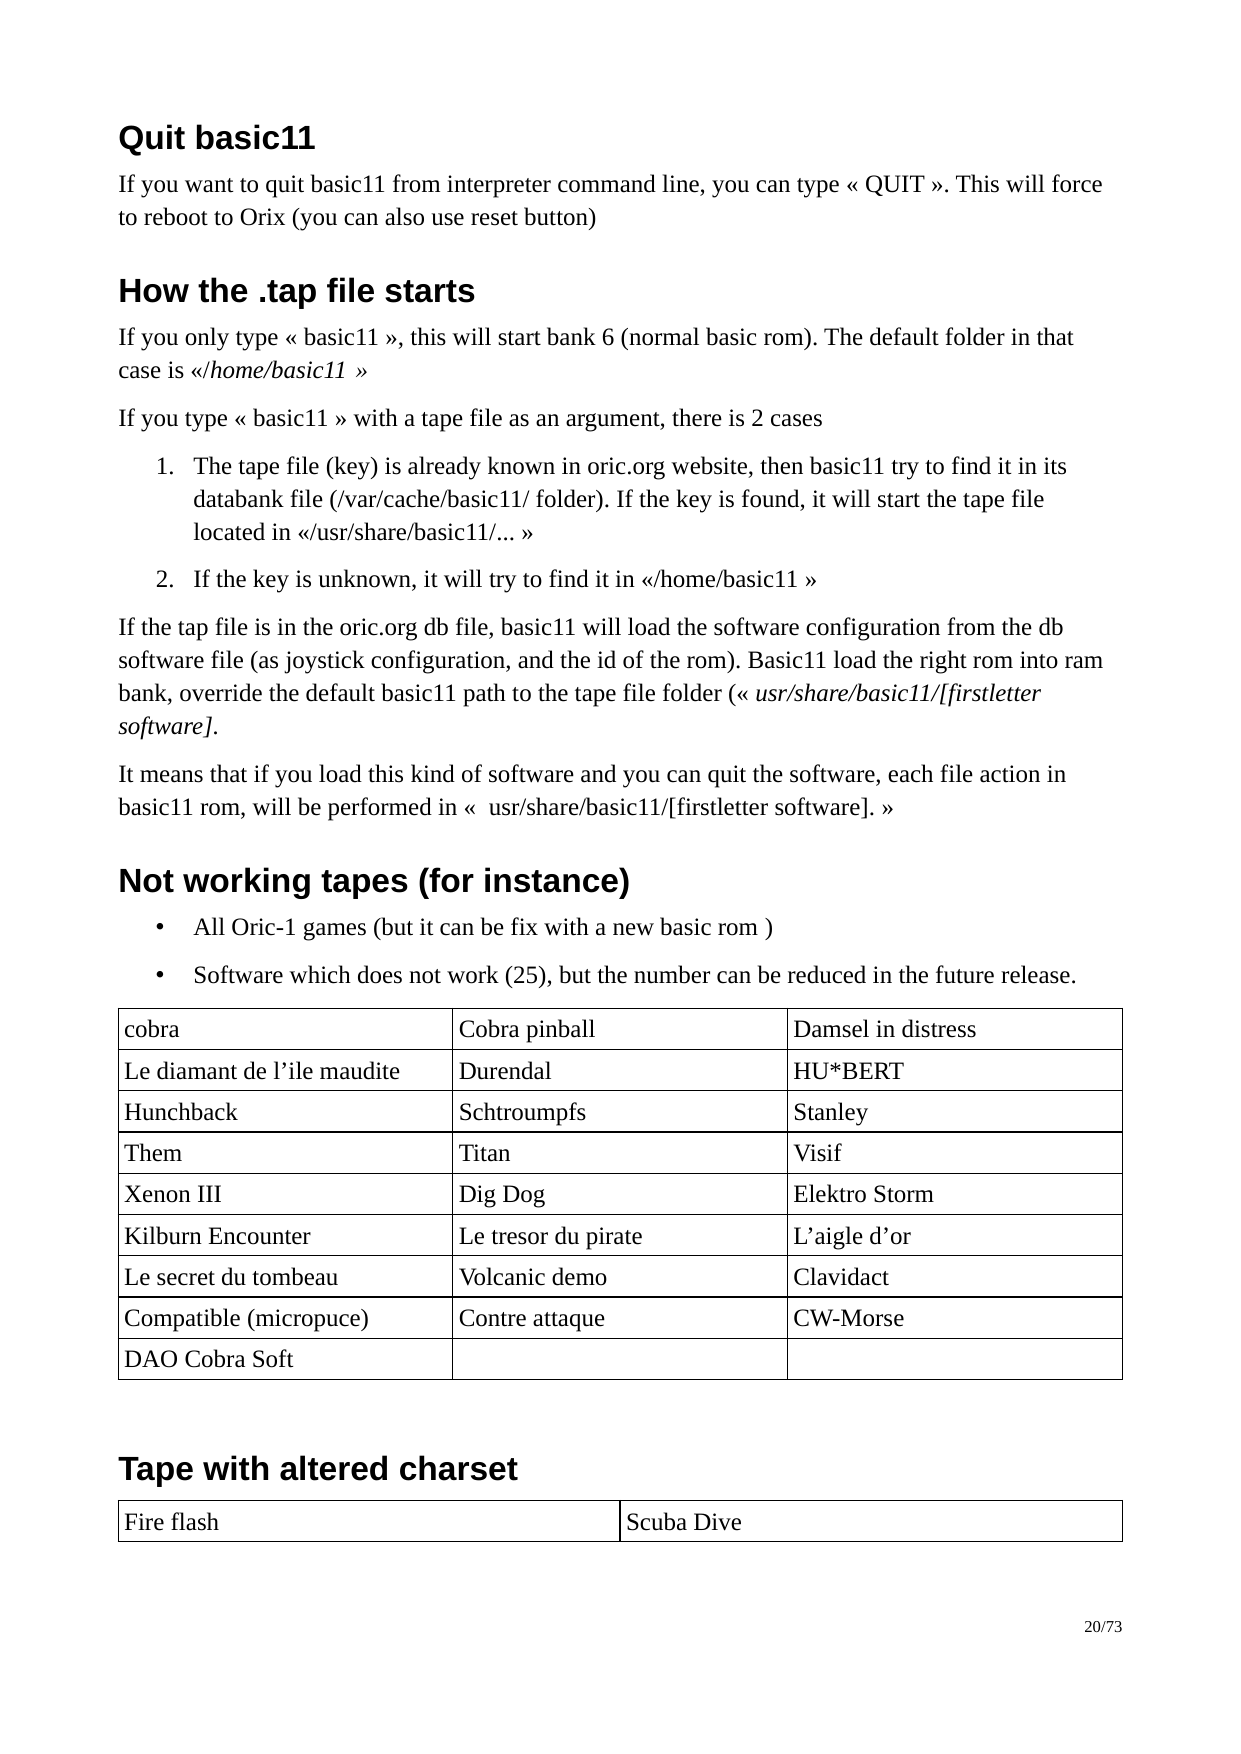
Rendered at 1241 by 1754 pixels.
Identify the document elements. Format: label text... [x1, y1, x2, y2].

table_cell Visif [788, 1133, 1122, 1173]
table_cell Le tresor du pirate [453, 1215, 787, 1255]
text If you type « basic11 » with a tape file as an argument, there is 2 cases [118, 403, 1122, 432]
table_cell DAO Cobra Soft [119, 1339, 452, 1379]
table_cell [453, 1339, 787, 1379]
table_cell Le diamant de l’ile maudite [119, 1050, 452, 1090]
table_cell [788, 1339, 1122, 1379]
table_header cobra [119, 1009, 452, 1049]
table_cell Volcanic demo [453, 1256, 787, 1296]
table_cell Titan [453, 1133, 787, 1173]
table_cell Compatible (micropuce) [119, 1298, 452, 1338]
table_header Fire flash [119, 1501, 619, 1541]
table_header Damsel in distress [788, 1009, 1122, 1049]
table_cell Schtroumpfs [453, 1091, 787, 1131]
list All Oric-1 games (but it can be fix with a new basic rom ) [156, 912, 1122, 941]
subtitle Quit basic11 [118, 118, 1122, 157]
table_cell Kilburn Encounter [119, 1215, 452, 1255]
table_cell HU*BERT [788, 1050, 1122, 1090]
table_cell Stanley [788, 1091, 1122, 1131]
table_cell Elektro Storm [788, 1174, 1122, 1214]
table_cell Le secret du tombeau [119, 1256, 452, 1296]
table_cell L’aigle d’or [788, 1215, 1122, 1255]
list Software which does not work (25), but the number can be reduced in the future release. [156, 960, 1122, 989]
subtitle Tape with altered charset [118, 1449, 1122, 1487]
text If the tap file is in the oric.org db file, basic11 will load the software configuration from the db software file (as joystick configuration, and the id of the rom). Basic11 load the right rom into ram bank, override the default basic11 path to the tape file folder (« usr/share/basic11/[firstletter software]. [118, 612, 1122, 740]
list If the key is unknown, it will try to find it in «/home/basic11 » [156, 564, 1122, 593]
table_cell Hunchback [119, 1091, 452, 1131]
table_cell Them [119, 1133, 452, 1173]
table_cell Xenon III [119, 1174, 452, 1214]
table_cell CW-Morse [788, 1298, 1122, 1338]
table_cell Durendal [453, 1050, 787, 1090]
table_header Cobra pinball [453, 1009, 787, 1049]
table_header Scuba Dive [621, 1501, 1122, 1541]
list The tape file (key) is already known in oric.org website, then basic11 try to find it in its databank file (/var/cache/basic11/ folder). If the key is found, it will start the tape file located in «/usr/share/basic11/... » [156, 451, 1122, 546]
table_cell Clavidact [788, 1256, 1122, 1296]
table_cell Contre attaque [453, 1298, 787, 1338]
text If you only type « basic11 », this will start bank 6 (normal basic rom). The default folder in that case is «/home/basic11 » [118, 322, 1122, 384]
subtitle How the .tap file starts [118, 271, 1122, 309]
text If you want to quit basic11 from interpreter command line, you can type « QUIT ». This will force to reboot to Orix (you can also use reset button) [118, 169, 1122, 231]
text It means that if you load this kind of software and you can quit the software, each file action in basic11 rom, will be performed in « usr/share/basic11/[firstletter software]. » [118, 759, 1122, 821]
subtitle Not working tapes (for instance) [118, 861, 1122, 899]
table_cell Dig Dog [453, 1174, 787, 1214]
